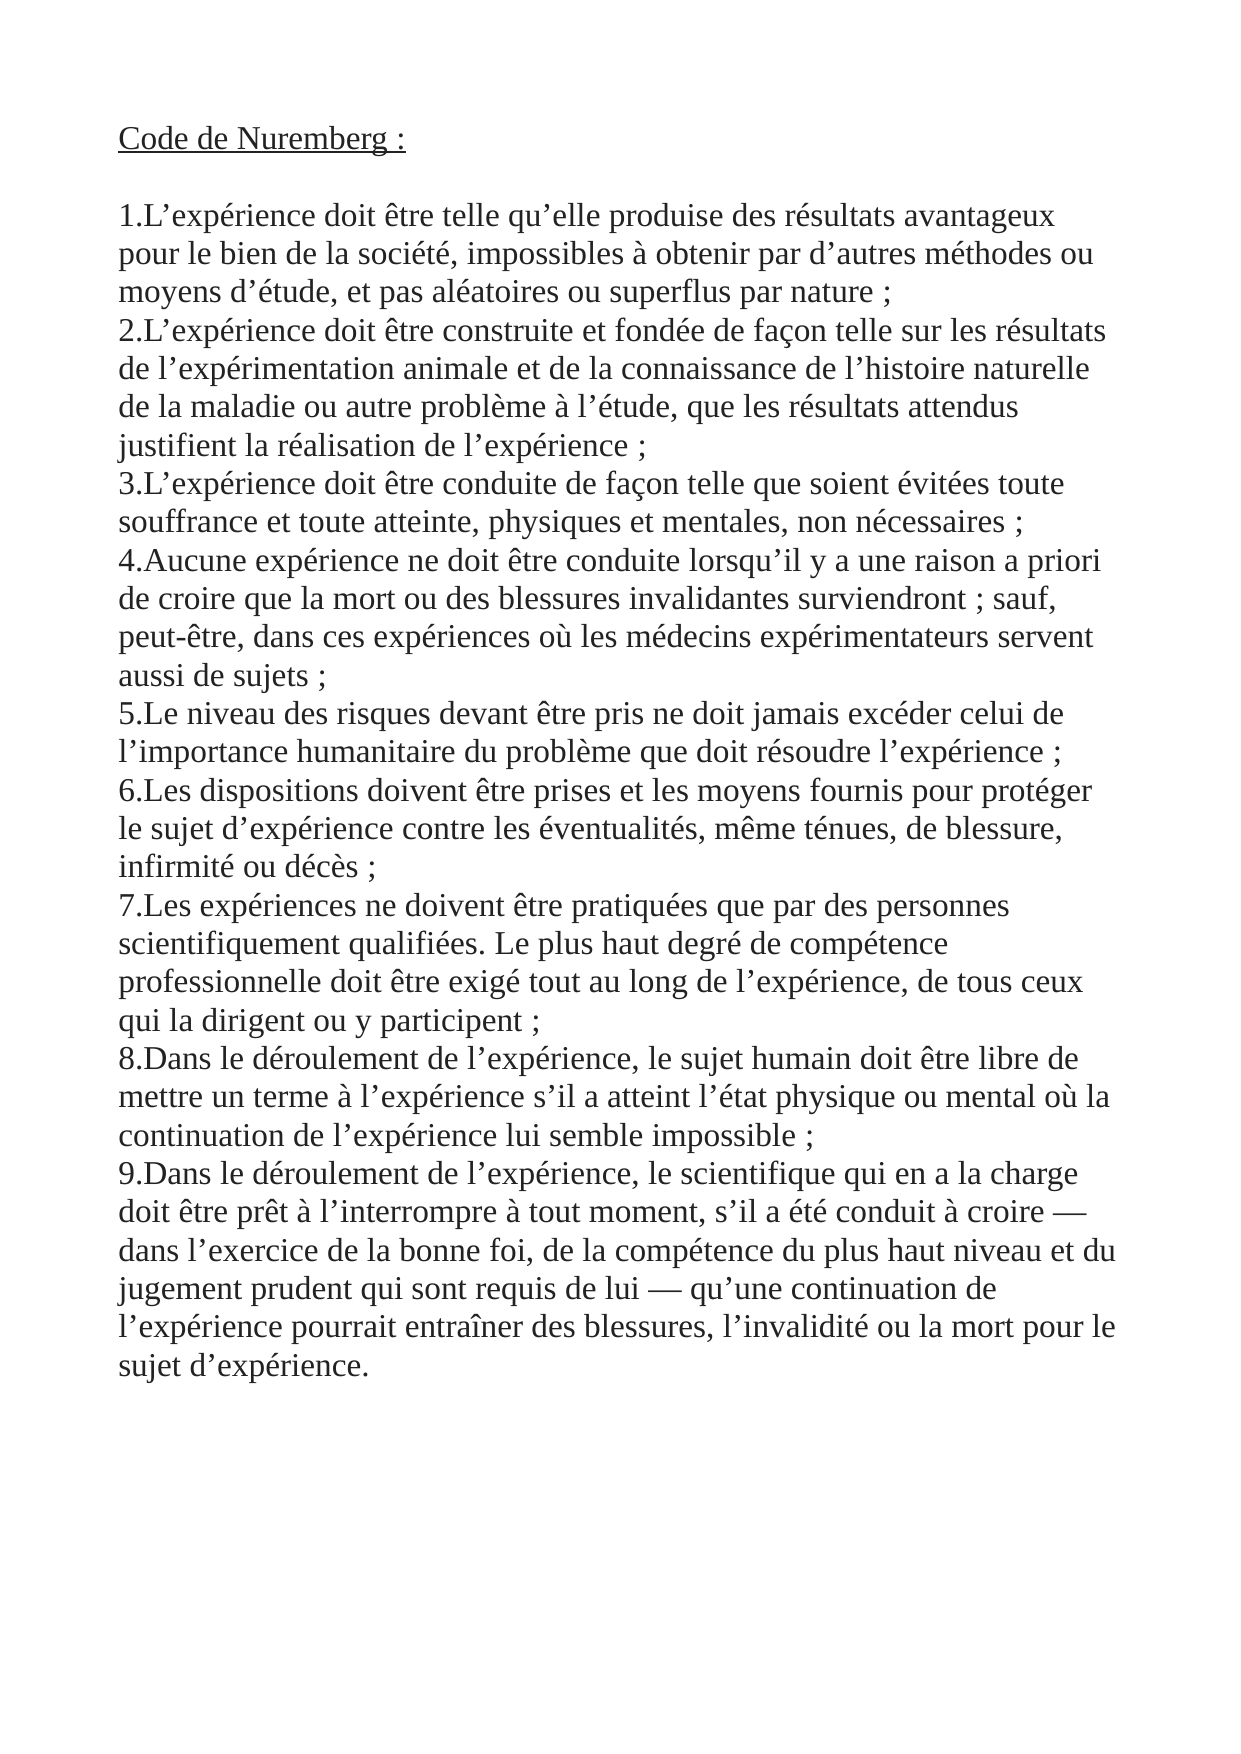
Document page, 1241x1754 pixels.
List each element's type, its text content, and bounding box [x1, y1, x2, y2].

list Les expériences ne doivent être pratiquées que par des personnes scientifiquement qualifiées. Le plus haut degré de compétence professionnelle doit être exigé tout au long de l’expérience, de tous ceux qui la dirigent ou y participent ; [118, 885, 1122, 1038]
list Dans le déroulement de l’expérience, le sujet humain doit être libre de mettre un terme à l’expérience s’il a atteint l’état physique ou mental où la continuation de l’expérience lui semble impossible ; [118, 1038, 1122, 1153]
list Les dispositions doivent être prises et les moyens fournis pour protéger le sujet d’expérience contre les éventualités, même ténues, de blessure, infirmité ou décès ; [118, 770, 1122, 885]
list L’expérience doit être conduite de façon telle que soient évitées toute souffrance et toute atteinte, physiques et mentales, non nécessaires ; [118, 463, 1122, 540]
list Le niveau des risques devant être pris ne doit jamais excéder celui de l’importance humanitaire du problème que doit résoudre l’expérience ; [118, 693, 1122, 770]
list Aucune expérience ne doit être conduite lorsqu’il y a une raison a priori de croire que la mort ou des blessures invalidantes surviendront ; sauf, peut-être, dans ces expériences où les médecins expérimentateurs servent aussi de sujets ; [118, 540, 1122, 693]
list L’expérience doit être telle qu’elle produise des résultats avantageux pour le bien de la société, impossibles à obtenir par d’autres méthodes ou moyens d’étude, et pas aléatoires ou superflus par nature ; [118, 195, 1122, 310]
list L’expérience doit être construite et fondée de façon telle sur les résultats de l’expérimentation animale et de la connaissance de l’histoire naturelle de la maladie ou autre problème à l’étude, que les résultats attendus justifient la réalisation de l’expérience ; [118, 310, 1122, 463]
list Dans le déroulement de l’expérience, le scientifique qui en a la charge doit être prêt à l’interrompre à tout moment, s’il a été conduit à croire — dans l’exercice de la bonne foi, de la compétence du plus haut niveau et du jugement prudent qui sont requis de lui — qu’une continuation de l’expérience pourrait entraîner des blessures, l’invalidité ou la mort pour le sujet d’expérience. [118, 1153, 1122, 1383]
text Code de Nuremberg : [118, 118, 1122, 156]
